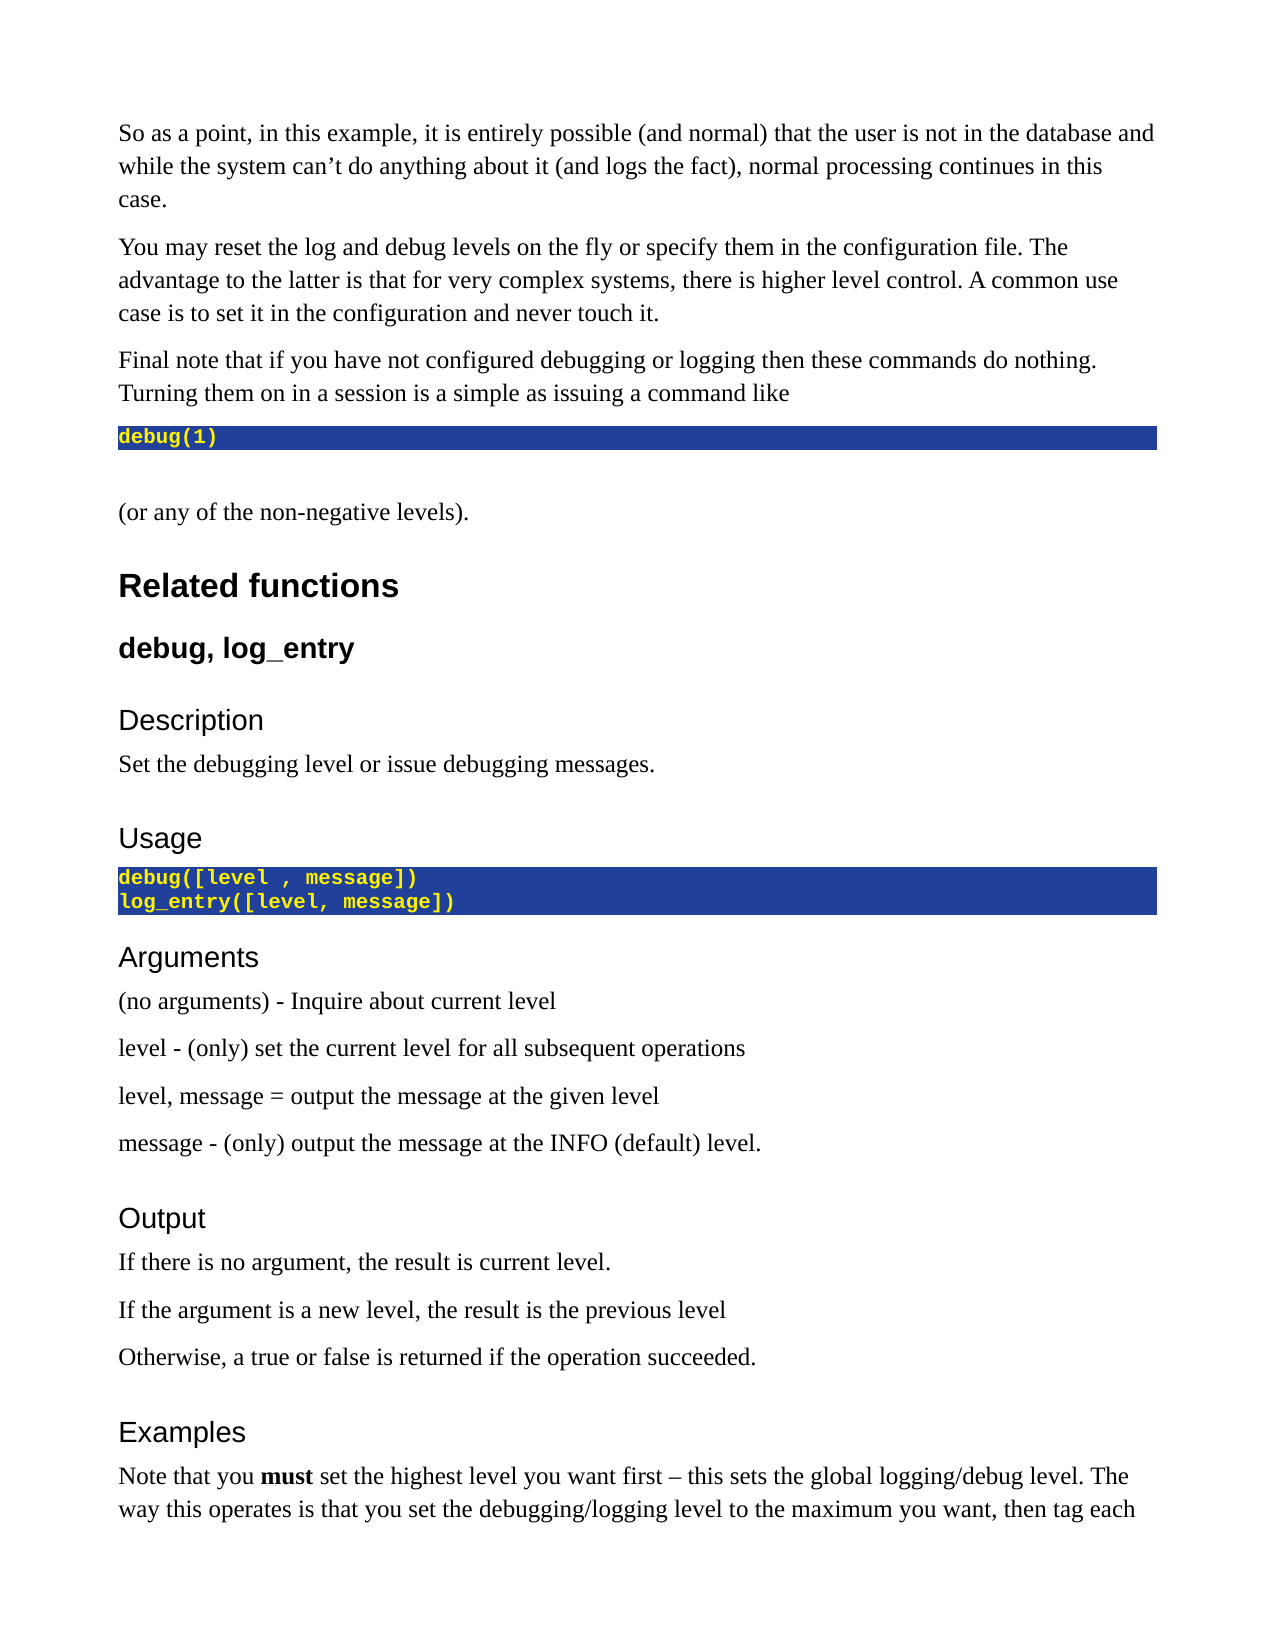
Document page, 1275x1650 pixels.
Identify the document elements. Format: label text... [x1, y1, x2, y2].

subtitle Examples [118, 1415, 1157, 1448]
subtitle Output [118, 1201, 1157, 1235]
subtitle debug, log_entry [118, 631, 1157, 665]
text Otherwise, a true or false is returned if the operation succeeded. [118, 1342, 1157, 1371]
subtitle Arguments [118, 940, 1157, 973]
text (no arguments) - Inquire about current level [118, 986, 1157, 1014]
text Final note that if you have not configured debugging or logging then these commands do nothing. Turning them on in a session is a simple as issuing a command like [118, 345, 1157, 407]
text Note that you must set the highest level you want first – this sets the global logging/debug level. The way this operates is that you set the debugging/logging level to the maximum you want, then tag each [118, 1461, 1157, 1523]
text You may reset the log and debug levels on the fly or specify them in the configuration file. The advantage to the latter is that for very complex systems, there is higher level control. A common use case is to set it in the configuration and never touch it. [118, 232, 1157, 327]
subtitle Usage [118, 821, 1157, 855]
text level - (only) set the current level for all subsequent operations [118, 1033, 1157, 1062]
text debug([level , message]) [118, 867, 1157, 891]
text debug(1) [118, 426, 1157, 450]
subtitle Related functions [118, 566, 1157, 604]
text log_entry([level, message]) [118, 891, 1157, 915]
text Set the debugging level or issue debugging messages. [118, 749, 1157, 777]
text If the argument is a new level, the result is the previous level [118, 1295, 1157, 1323]
text (or any of the non-negative levels). [118, 497, 1157, 526]
text If there is no argument, the result is current level. [118, 1247, 1157, 1276]
subtitle Description [118, 703, 1157, 736]
text So as a point, in this example, it is entirely possible (and normal) that the user is not in the database and while the system can’t do anything about it (and logs the fact), normal processing continues in this case. [118, 118, 1157, 213]
text level, message = output the message at the given level [118, 1081, 1157, 1110]
text message - (only) output the message at the INFO (default) level. [118, 1128, 1157, 1157]
